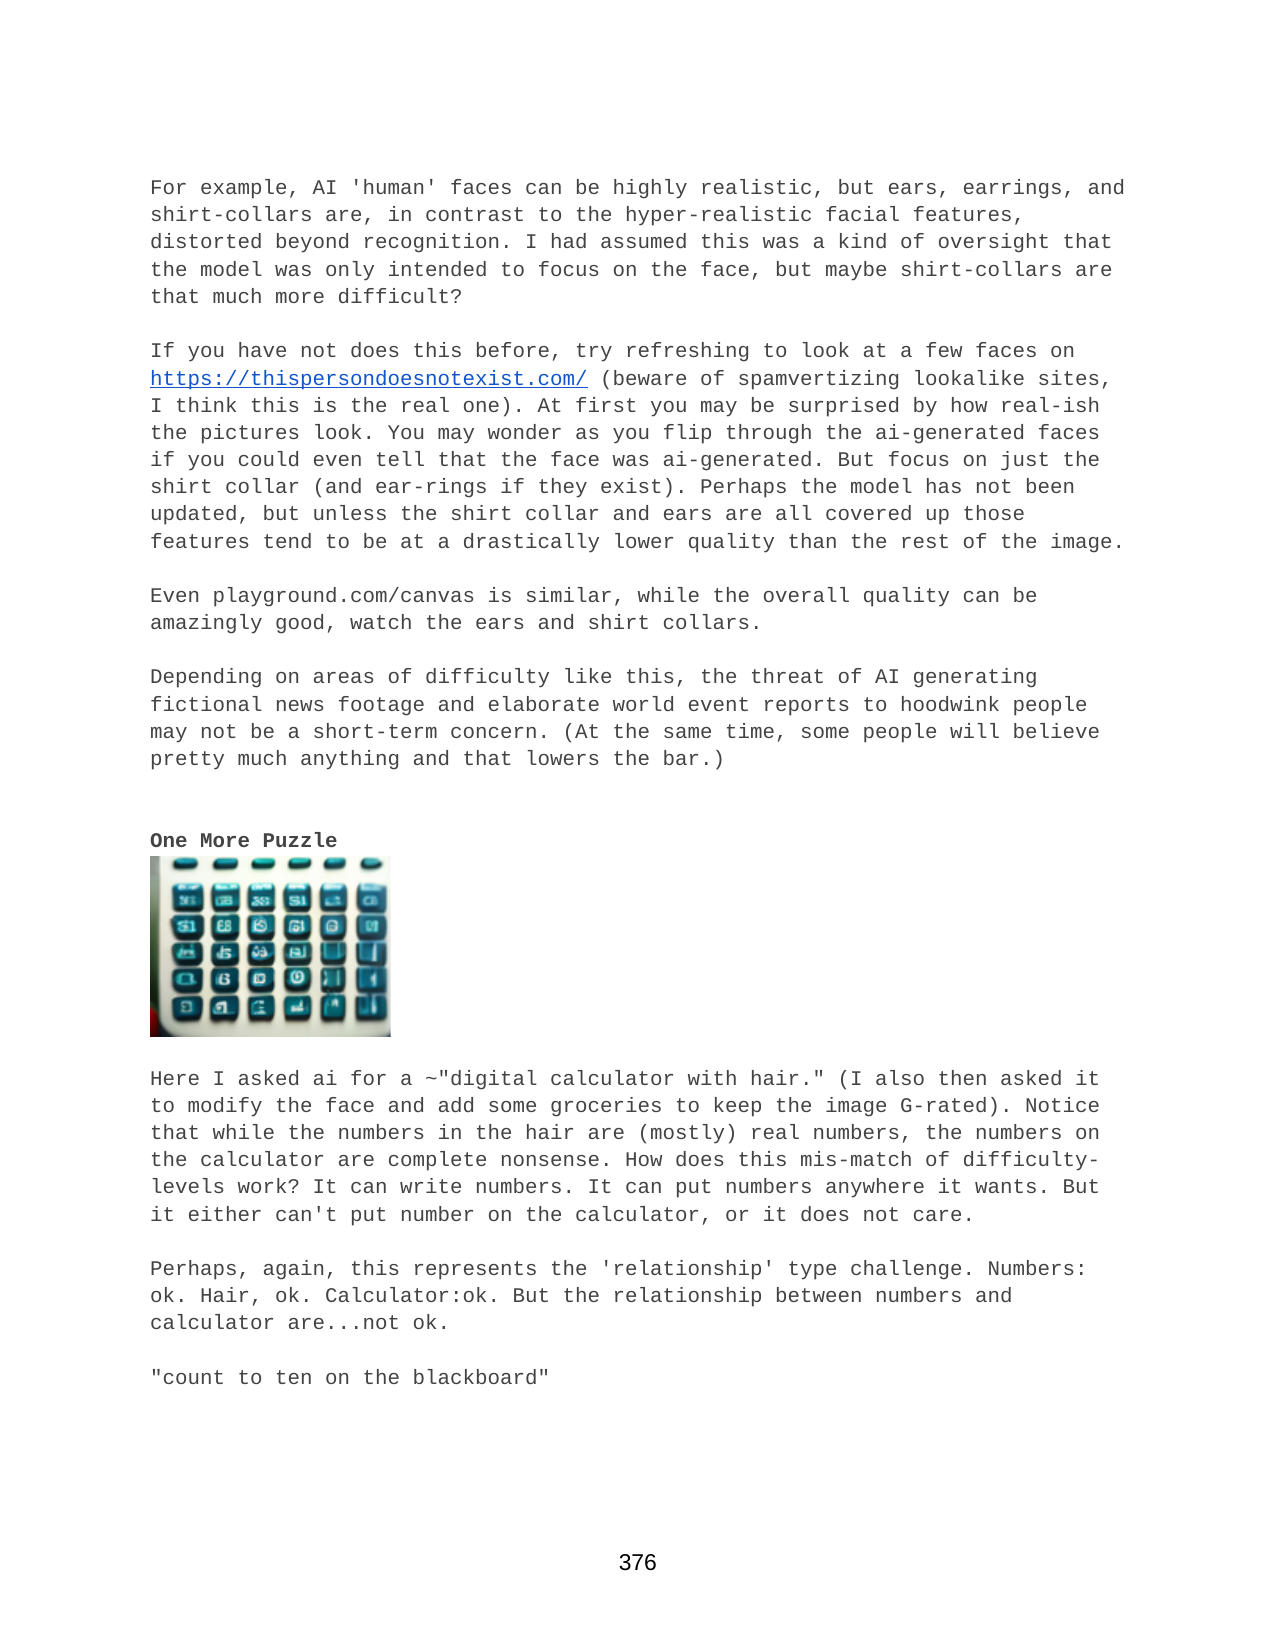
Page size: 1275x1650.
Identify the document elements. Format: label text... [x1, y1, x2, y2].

text Perhaps, again, this represents the 'relationship' type challenge. Numbers: ok. Hair, ok. Calculator:ok. But the relationship between numbers and calculator are...not ok. [150, 1258, 1125, 1336]
text Even playground.com/canvas is similar, while the overall quality can be amazingly good, watch the ears and shirt collars. [150, 585, 1125, 636]
text If you have not does this before, try refreshing to look at a few faces on [150, 340, 1125, 364]
text Depending on areas of difficulty like this, the threat of AI generating fictional news footage and elaborate world event reports to hoodwink people may not be a short-term concern. (At the same time, some people will believe pretty much anything and that lowers the bar.) [150, 667, 1125, 772]
text Here I asked ai for a ~"digital calculator with hair." (I also then asked it to modify the face and add some groceries to keep the image G-rated). Notice that while the numbers in the hair are (mostly) real numbers, the numbers on the calculator are complete nonsense. How does this mis-match of difficulty-levels work? It can write numbers. It can put numbers anywhere it wants. But it either can't put number on the calculator, or it does not care. [150, 1068, 1125, 1227]
picture [150, 856, 391, 1037]
text "count to ten on the blackboard" [150, 1367, 1125, 1390]
text For example, AI 'human' faces can be highly realistic, but ears, earrings, and shirt-collars are, in contrast to the hyper-realistic facial features, distorted beyond recognition. I had assumed this was a kind of oversight that the model was only intended to focus on the face, but maybe shirt-collars are that much more difficult? [150, 177, 1125, 309]
text One More Puzzle [150, 830, 1125, 853]
text https://thispersondoesnotexist.com/ (beware of spamvertizing lookalike sites, I think this is the real one). At first you may be surprised by how real-ish the pictures look. You may wonder as you flip through the ai-generated faces if you could even tell that the face was ai-generated. But focus on just the shirt collar (and ear-rings if they exist). Perhaps the model has not been updated, but unless the shirt collar and ears are all covered up those features tend to be at a drastically lower quality than the rest of the image. [150, 367, 1125, 554]
